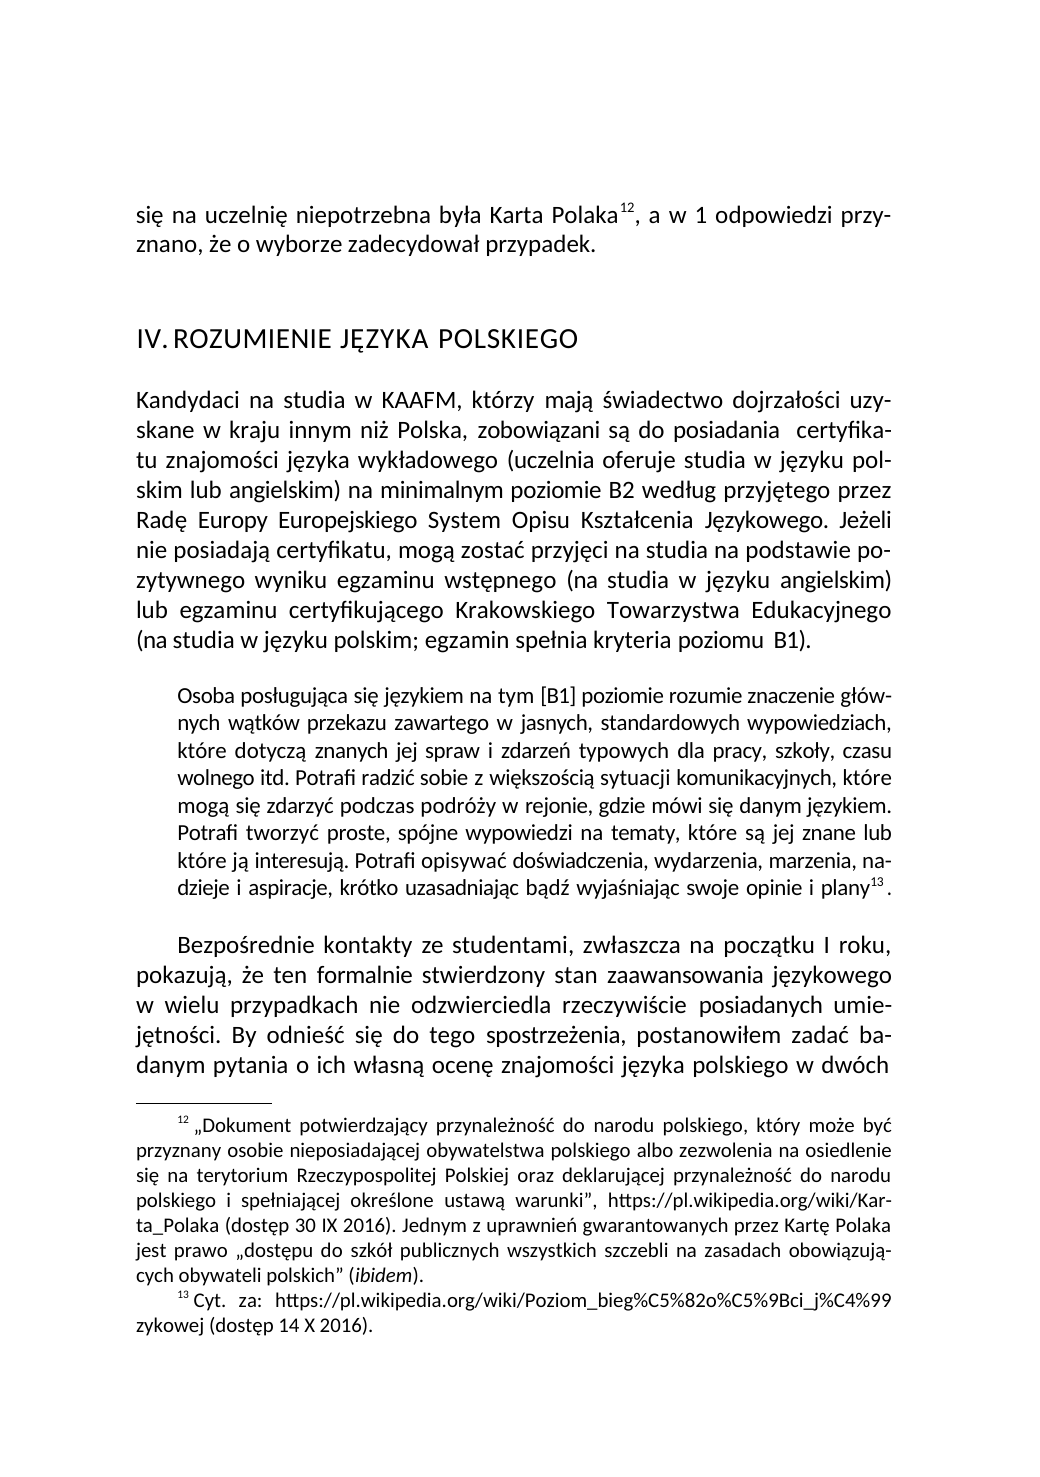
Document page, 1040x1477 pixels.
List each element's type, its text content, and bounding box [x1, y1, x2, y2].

text się na uczelnię niepotrzebna była Karta Polaka12, a w 1 odpowiedzi przy- znano, że o wyborze zadecydował przypadek. [136, 199, 892, 259]
text 12 „Dokument potwierdzający przynależność do narodu polskiego, który może być przyznany osobie nieposiadającej obywatelstwa polskiego albo zezwolenia na osiedlenie się na terytorium Rzeczypospolitej Polskiej oraz deklarującej przynależność do narodu polskiego i spełniającej określone ustawą warunki”, https://pl.wikipedia.org/wiki/Kar- ta_Polaka (dostęp 30 IX 2016). Jednym z uprawnień gwarantowanych przez Kartę Polaka jest prawo „dostępu do szkół publicznych wszystkich szczebli na zasadach obowiązują- cych obywateli polskich” (ibidem). [136, 1112, 892, 1287]
subtitle ROZUMIENIE JĘZYKA POLSKIEGO [136, 320, 941, 356]
text Osoba posługująca się językiem na tym [B1] poziomie rozumie znaczenie głów- nych wątków przekazu zawartego w jasnych, standardowych wypowiedziach, które dotyczą znanych jej spraw i zdarzeń typowych dla pracy, szkoły, czasu wolnego itd. Potrafi radzić sobie z większością sytuacji komunikacyjnych, które mogą się zdarzyć podczas podróży w rejonie, gdzie mówi się danym językiem. Potrafi tworzyć proste, spójne wypowiedzi na tematy, które są jej znane lub które ją interesują. Potrafi opisywać doświadczenia, wydarzenia, marzenia, na- dzieje i aspiracje, krótko uzasadniając bądź wyjaśniając swoje opinie i plany13 . [177, 681, 892, 901]
text Bezpośrednie kontakty ze studentami, zwłaszcza na początku I roku, pokazują, że ten formalnie stwierdzony stan zaawansowania językowego w wielu przypadkach nie odzwierciedla rzeczywiście posiadanych umie- jętności. By odnieść się do tego spostrzeżenia, postanowiłem zadać ba- danym pytania o ich własną ocenę znajomości języka polskiego w dwóch [136, 929, 892, 1079]
text Kandydaci na studia w KAAFM, którzy mają świadectwo dojrzałości uzy- skane w kraju innym niż Polska, zobowiązani są do posiadania certyfika- tu znajomości języka wykładowego (uczelnia oferuje studia w języku pol- skim lub angielskim) na minimalnym poziomie B2 według przyjętego przez Radę Europy Europejskiego System Opisu Kształcenia Językowego. Jeżeli nie posiadają certyfikatu, mogą zostać przyjęci na studia na podstawie po- zytywnego wyniku egzaminu wstępnego (na studia w języku angielskim) lub egzaminu certyfikującego Krakowskiego Towarzystwa Edukacyjnego (na studia w języku polskim; egzamin spełnia kryteria poziomu B1). [136, 384, 892, 654]
text 13 Cyt. za: https://pl.wikipedia.org/wiki/Poziom_bieg%C5%82o%C5%9Bci_j%C4%99 zykowej (dostęp 14 X 2016). [136, 1288, 892, 1338]
